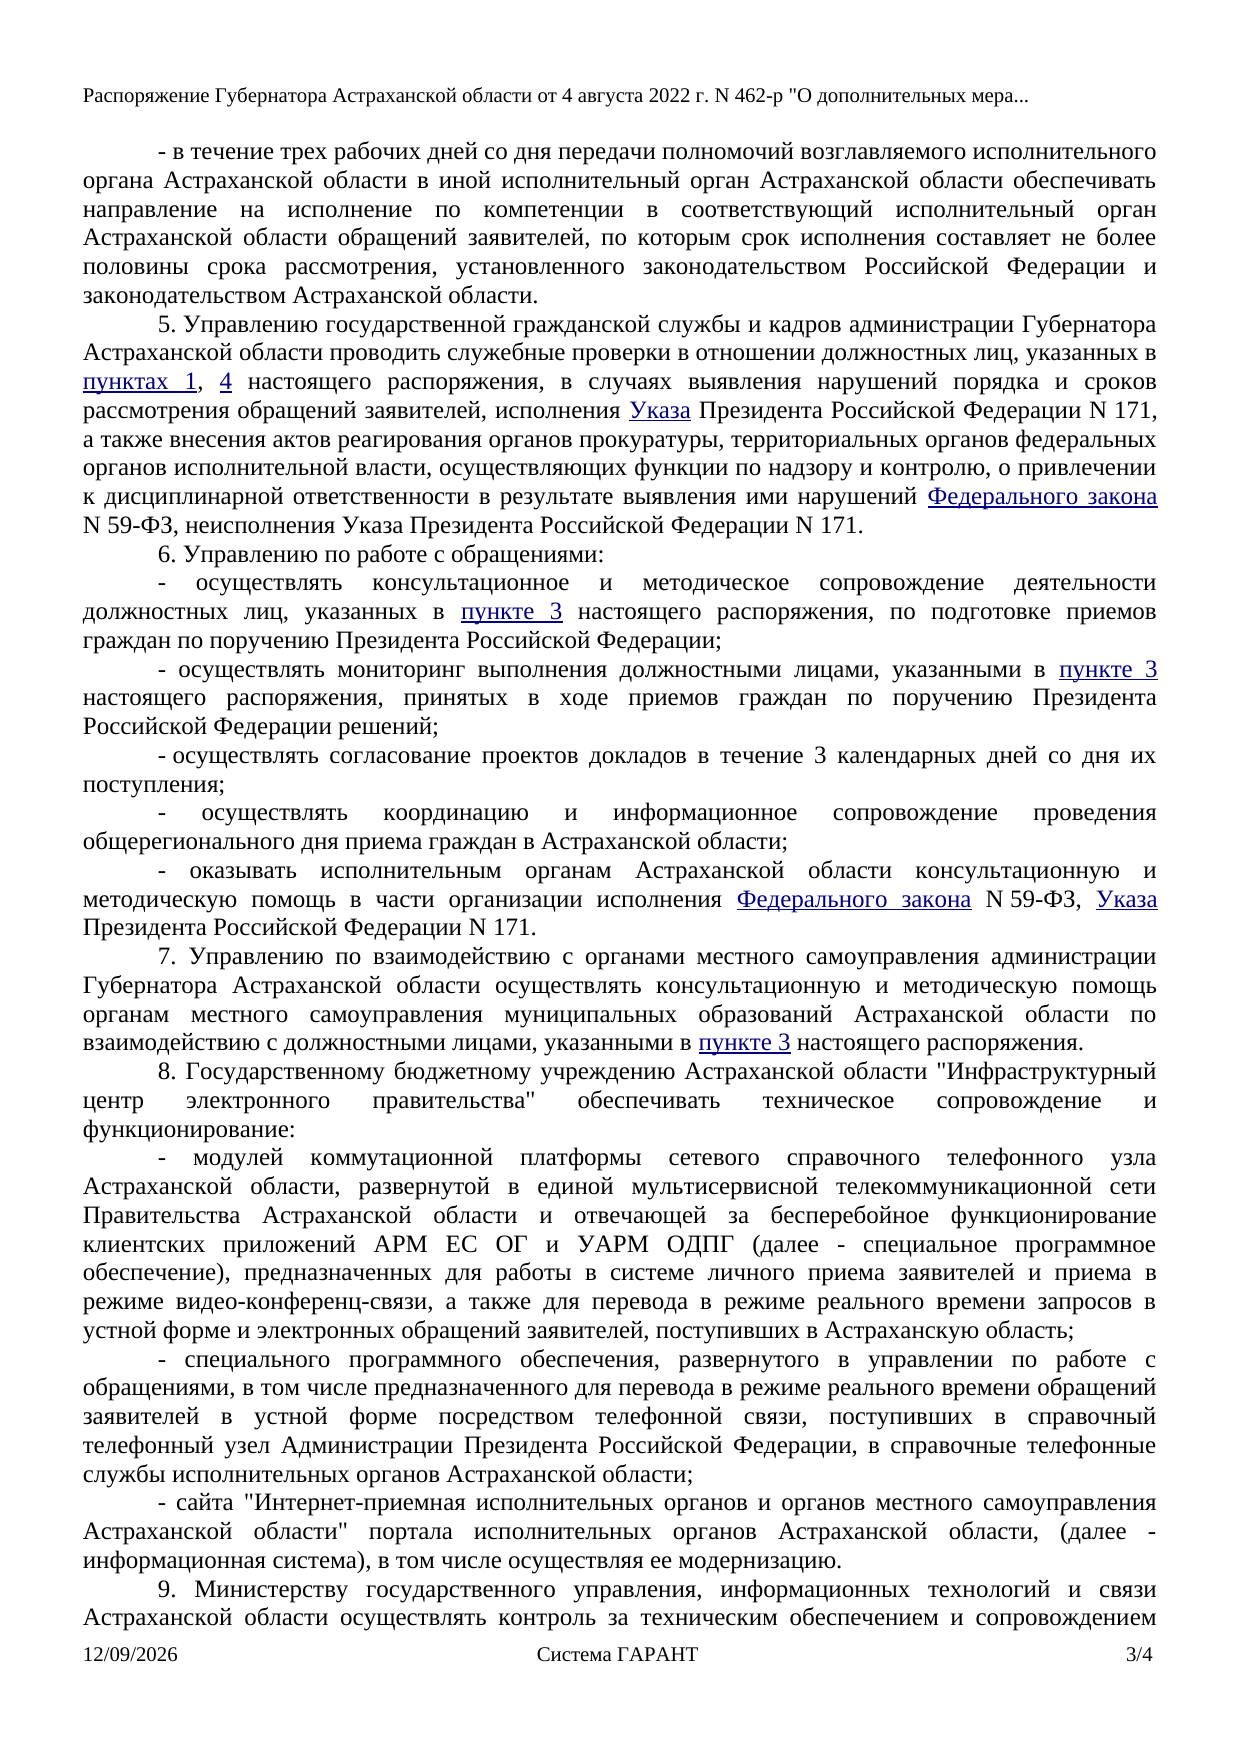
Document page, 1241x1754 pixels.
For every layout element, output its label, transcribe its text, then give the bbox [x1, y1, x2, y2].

text 9. Министерству государственного управления, информационных технологий и связи Астраханской области осуществлять контроль за техническим обеспечением и сопровождением [83, 1574, 1157, 1631]
text 8. Государственному бюджетному учреждению Астраханской области "Инфраструктурный центр электронного правительства" обеспечивать техническое сопровождение и функционирование: [83, 1056, 1157, 1142]
text - сайта "Интернет-приемная исполнительных органов и органов местного самоуправления Астраханской области" портала исполнительных органов Астраханской области, (далее - информационная система), в том числе осуществляя ее модернизацию. [83, 1487, 1157, 1574]
text - оказывать исполнительным органам Астраханской области консультационную и методическую помощь в части организации исполнения Федерального закона N 59-ФЗ, Указа Президента Российской Федерации N 171. [83, 855, 1157, 941]
text - осуществлять консультационное и методическое сопровождение деятельности должностных лиц, указанных в пункте 3 настоящего распоряжения, по подготовке приемов граждан по поручению Президента Российской Федерации; [83, 567, 1157, 654]
text 5. Управлению государственной гражданской службы и кадров администрации Губернатора Астраханской области проводить служебные проверки в отношении должностных лиц, указанных в пунктах 1, 4 настоящего распоряжения, в случаях выявления нарушений порядка и сроков рассмотрения обращений заявителей, исполнения Указа Президента Российской Федерации N 171, а также внесения актов реагирования органов прокуратуры, территориальных органов федеральных органов исполнительной власти, осуществляющих функции по надзору и контролю, о привлечении к дисциплинарной ответственности в результате выявления ими нарушений Федерального закона N 59-ФЗ, неисполнения Указа Президента Российской Федерации N 171. [83, 309, 1157, 539]
text - осуществлять мониторинг выполнения должностными лицами, указанными в пункте 3 настоящего распоряжения, принятых в ходе приемов граждан по поручению Президента Российской Федерации решений; [83, 654, 1157, 740]
text - осуществлять координацию и информационное сопровождение проведения общерегионального дня приема граждан в Астраханской области; [83, 797, 1157, 855]
text - специального программного обеспечения, развернутого в управлении по работе с обращениями, в том числе предназначенного для перевода в режиме реального времени обращений заявителей в устной форме посредством телефонной связи, поступивших в справочный телефонный узел Администрации Президента Российской Федерации, в справочные телефонные службы исполнительных органов Астраханской области; [83, 1344, 1157, 1487]
text - модулей коммутационной платформы сетевого справочного телефонного узла Астраханской области, развернутой в единой мультисервисной телекоммуникационной сети Правительства Астраханской области и отвечающей за бесперебойное функционирование клиентских приложений АРМ ЕС ОГ и УАРМ ОДПГ (далее - специальное программное обеспечение), предназначенных для работы в системе личного приема заявителей и приема в режиме видео-конференц-связи, а также для перевода в режиме реального времени запросов в устной форме и электронных обращений заявителей, поступивших в Астраханскую область; [83, 1142, 1157, 1344]
text - в течение трех рабочих дней со дня передачи полномочий возглавляемого исполнительного органа Астраханской области в иной исполнительный орган Астраханской области обеспечивать направление на исполнение по компетенции в соответствующий исполнительный орган Астраханской области обращений заявителей, по которым срок исполнения составляет не более половины срока рассмотрения, установленного законодательством Российской Федерации и законодательством Астраханской области. [83, 136, 1157, 309]
text 7. Управлению по взаимодействию с органами местного самоуправления администрации Губернатора Астраханской области осуществлять консультационную и методическую помощь органам местного самоуправления муниципальных образований Астраханской области по взаимодействию с должностными лицами, указанными в пункте 3 настоящего распоряжения. [83, 941, 1157, 1056]
text - осуществлять согласование проектов докладов в течение 3 календарных дней со дня их поступления; [83, 740, 1157, 797]
text 6. Управлению по работе с обращениями: [83, 539, 1157, 567]
